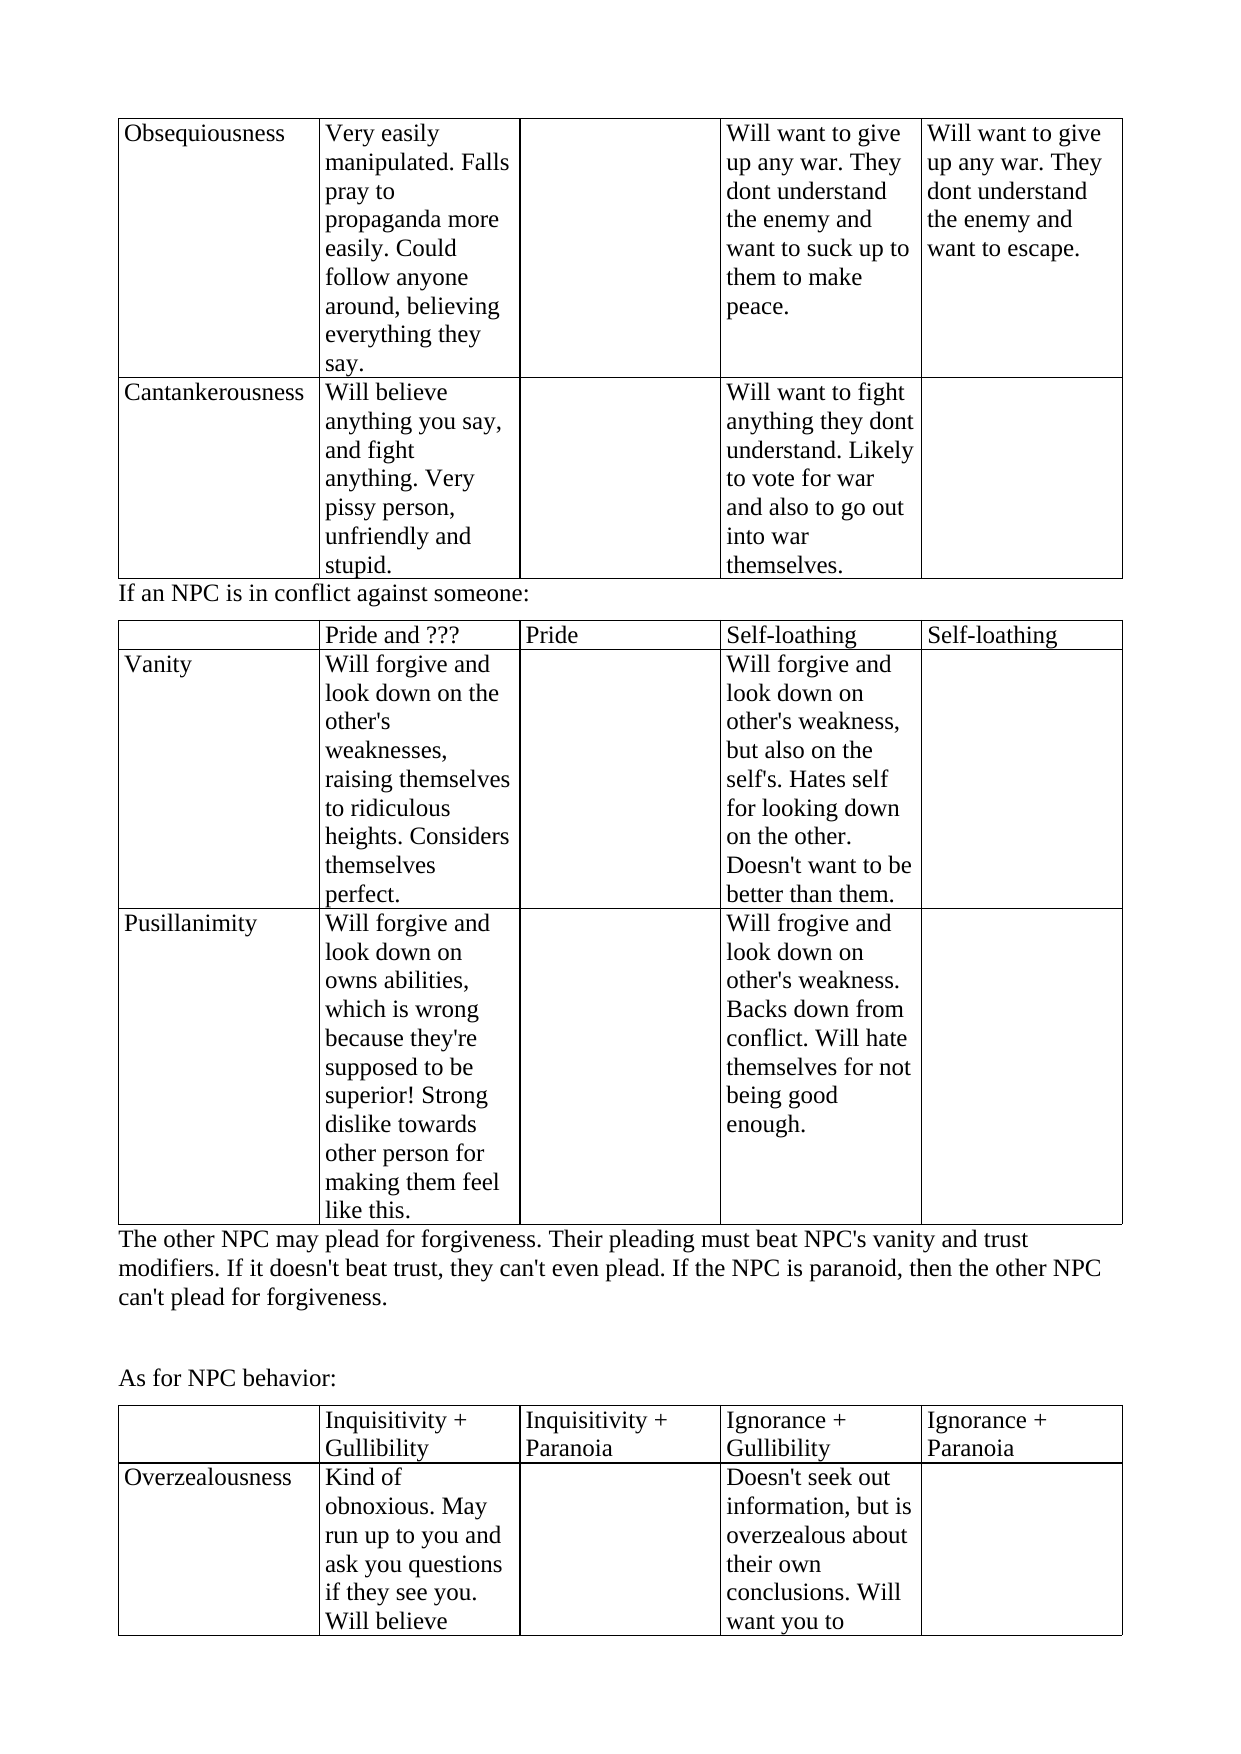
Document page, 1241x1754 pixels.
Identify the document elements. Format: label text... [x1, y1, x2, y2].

table_cell [521, 1464, 720, 1635]
table_cell [922, 650, 1122, 908]
table_cell Kind of obnoxious. May run up to you and ask you questions if they see you. Will believe [320, 1464, 519, 1635]
table_cell Cantankerousness [119, 378, 319, 578]
table_cell Will want to give up any war. They dont understand the enemy and want to escape. [922, 119, 1122, 377]
table_cell Will forgive and look down on the other's weaknesses, raising themselves to ridiculous heights. Considers themselves perfect. [320, 650, 519, 908]
table_cell Doesn't seek out information, but is overzealous about their own conclusions. Will want you to [721, 1464, 921, 1635]
text As for NPC behavior: [118, 1363, 1122, 1392]
table_header [119, 621, 319, 649]
table_cell [922, 909, 1122, 1224]
table_cell Will frogive and look down on other's weakness. Backs down from conflict. Will hate themselves for not being good enough. [721, 909, 921, 1224]
table_header Self-loathing [922, 621, 1122, 649]
table_header Pride [521, 621, 720, 649]
table_cell [521, 119, 720, 377]
table_cell [922, 1464, 1122, 1635]
table_header [119, 1406, 319, 1462]
table_cell Will believe anything you say, and fight anything. Very pissy person, unfriendly and stupid. [320, 378, 519, 578]
table_cell Obsequiousness [119, 119, 319, 377]
table_cell Vanity [119, 650, 319, 908]
table_cell Will forgive and look down on other's weakness, but also on the self's. Hates self for looking down on the other. Doesn't want to be better than them. [721, 650, 921, 908]
table_header Ignorance + Paranoia [922, 1406, 1122, 1462]
table_header Self-loathing [721, 621, 921, 649]
table_cell Will forgive and look down on owns abilities, which is wrong because they're supposed to be superior! Strong dislike towards other person for making them feel like this. [320, 909, 519, 1224]
table_cell Very easily manipulated. Falls pray to propaganda more easily. Could follow anyone around, believing everything they say. [320, 119, 519, 377]
table_cell [521, 378, 720, 578]
table_header Inquisitivity + Paranoia [521, 1406, 720, 1462]
table_cell [521, 650, 720, 908]
table_cell [521, 909, 720, 1224]
table_header Ignorance + Gullibility [721, 1406, 921, 1462]
table_cell [922, 378, 1122, 578]
table_header Pride and ??? [320, 621, 519, 649]
table_header Inquisitivity + Gullibility [320, 1406, 519, 1462]
table_cell Pusillanimity [119, 909, 319, 1224]
table_cell Overzealousness [119, 1464, 319, 1635]
table_cell Will want to give up any war. They dont understand the enemy and want to suck up to them to make peace. [721, 119, 921, 377]
text If an NPC is in conflict against someone: [118, 579, 1122, 607]
table_cell Will want to fight anything they dont understand. Likely to vote for war and also to go out into war themselves. [721, 378, 921, 578]
text The other NPC may plead for forgiveness. Their pleading must beat NPC's vanity and trust modifiers. If it doesn't beat trust, they can't even plead. If the NPC is paranoid, then the other NPC can't plead for forgiveness. [118, 1225, 1122, 1310]
